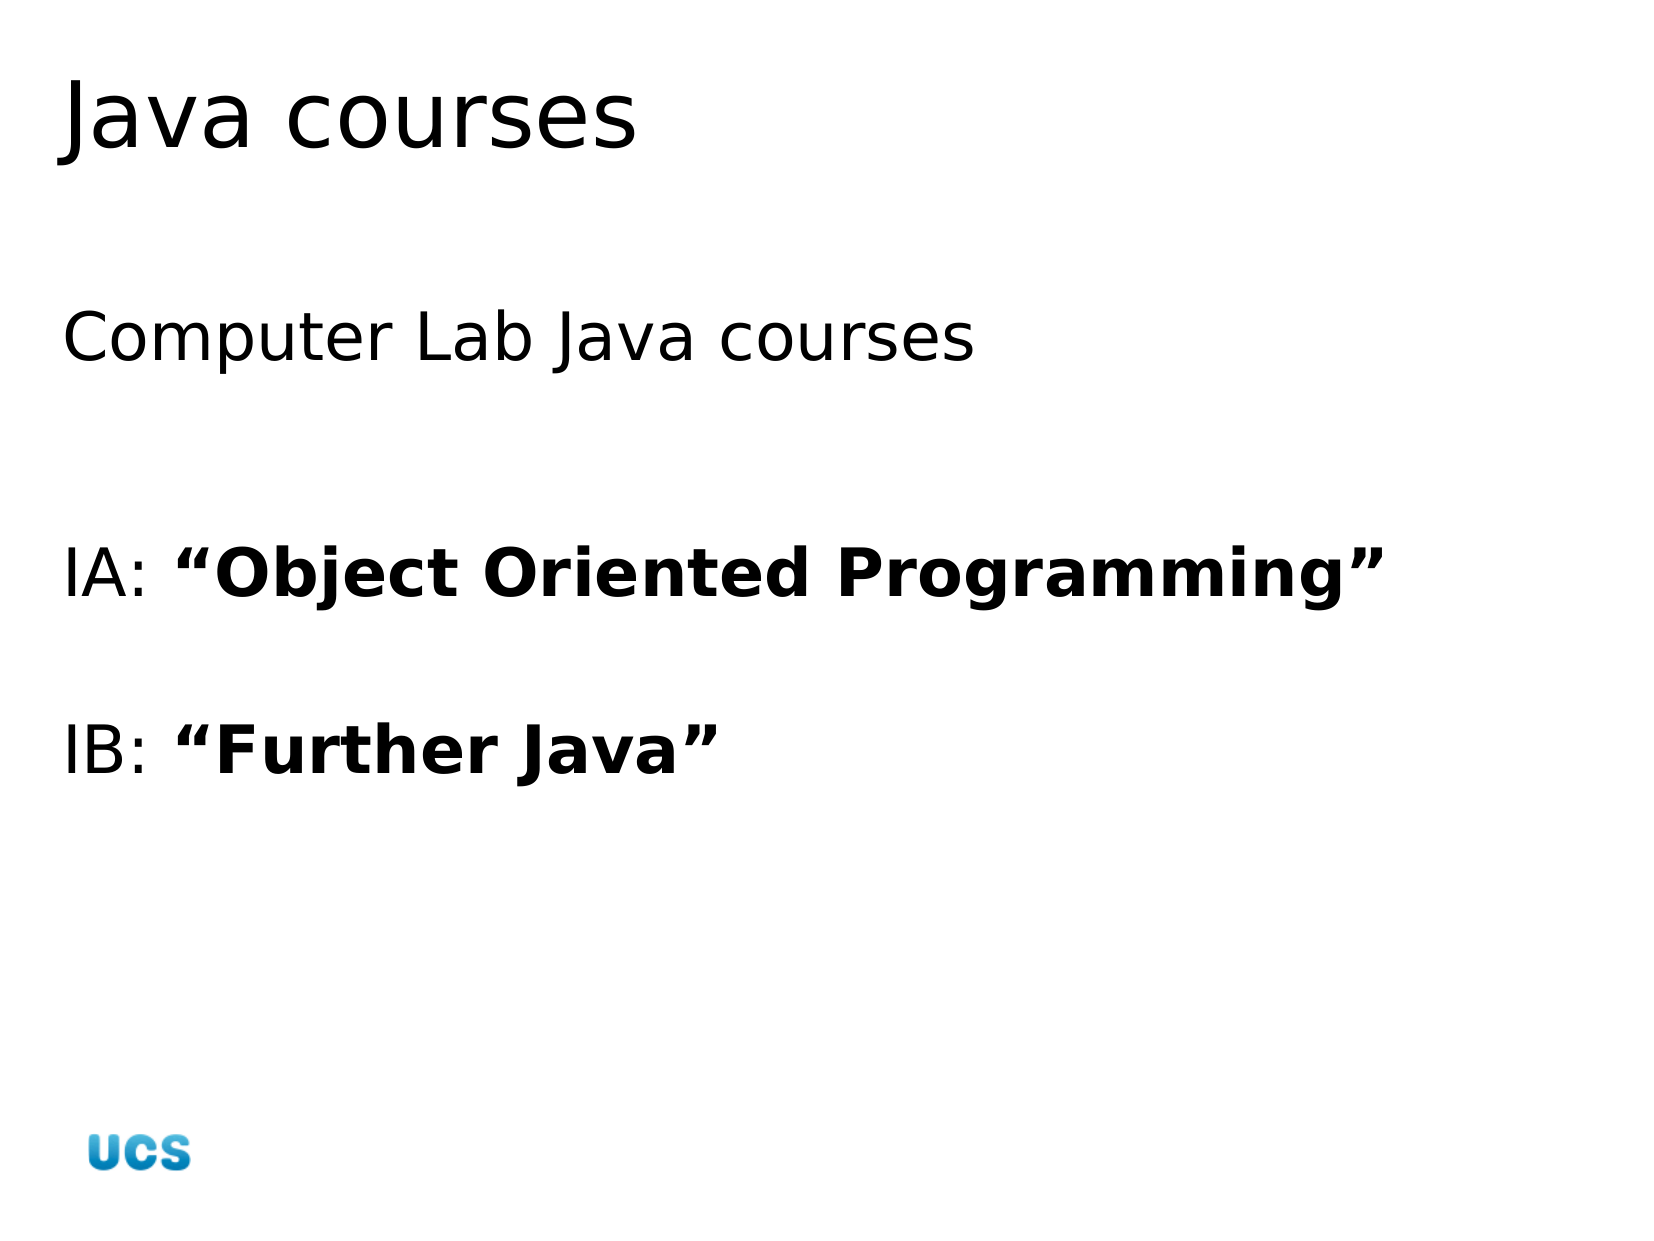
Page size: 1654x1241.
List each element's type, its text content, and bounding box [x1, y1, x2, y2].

text_box IB: “Further Java” [59, 708, 728, 793]
text_box Computer Lab Java courses [59, 295, 980, 380]
picture [88, 1133, 191, 1172]
text_box Java courses [59, 59, 643, 173]
text_box IA: “Object Oriented Programming” [59, 531, 1394, 616]
